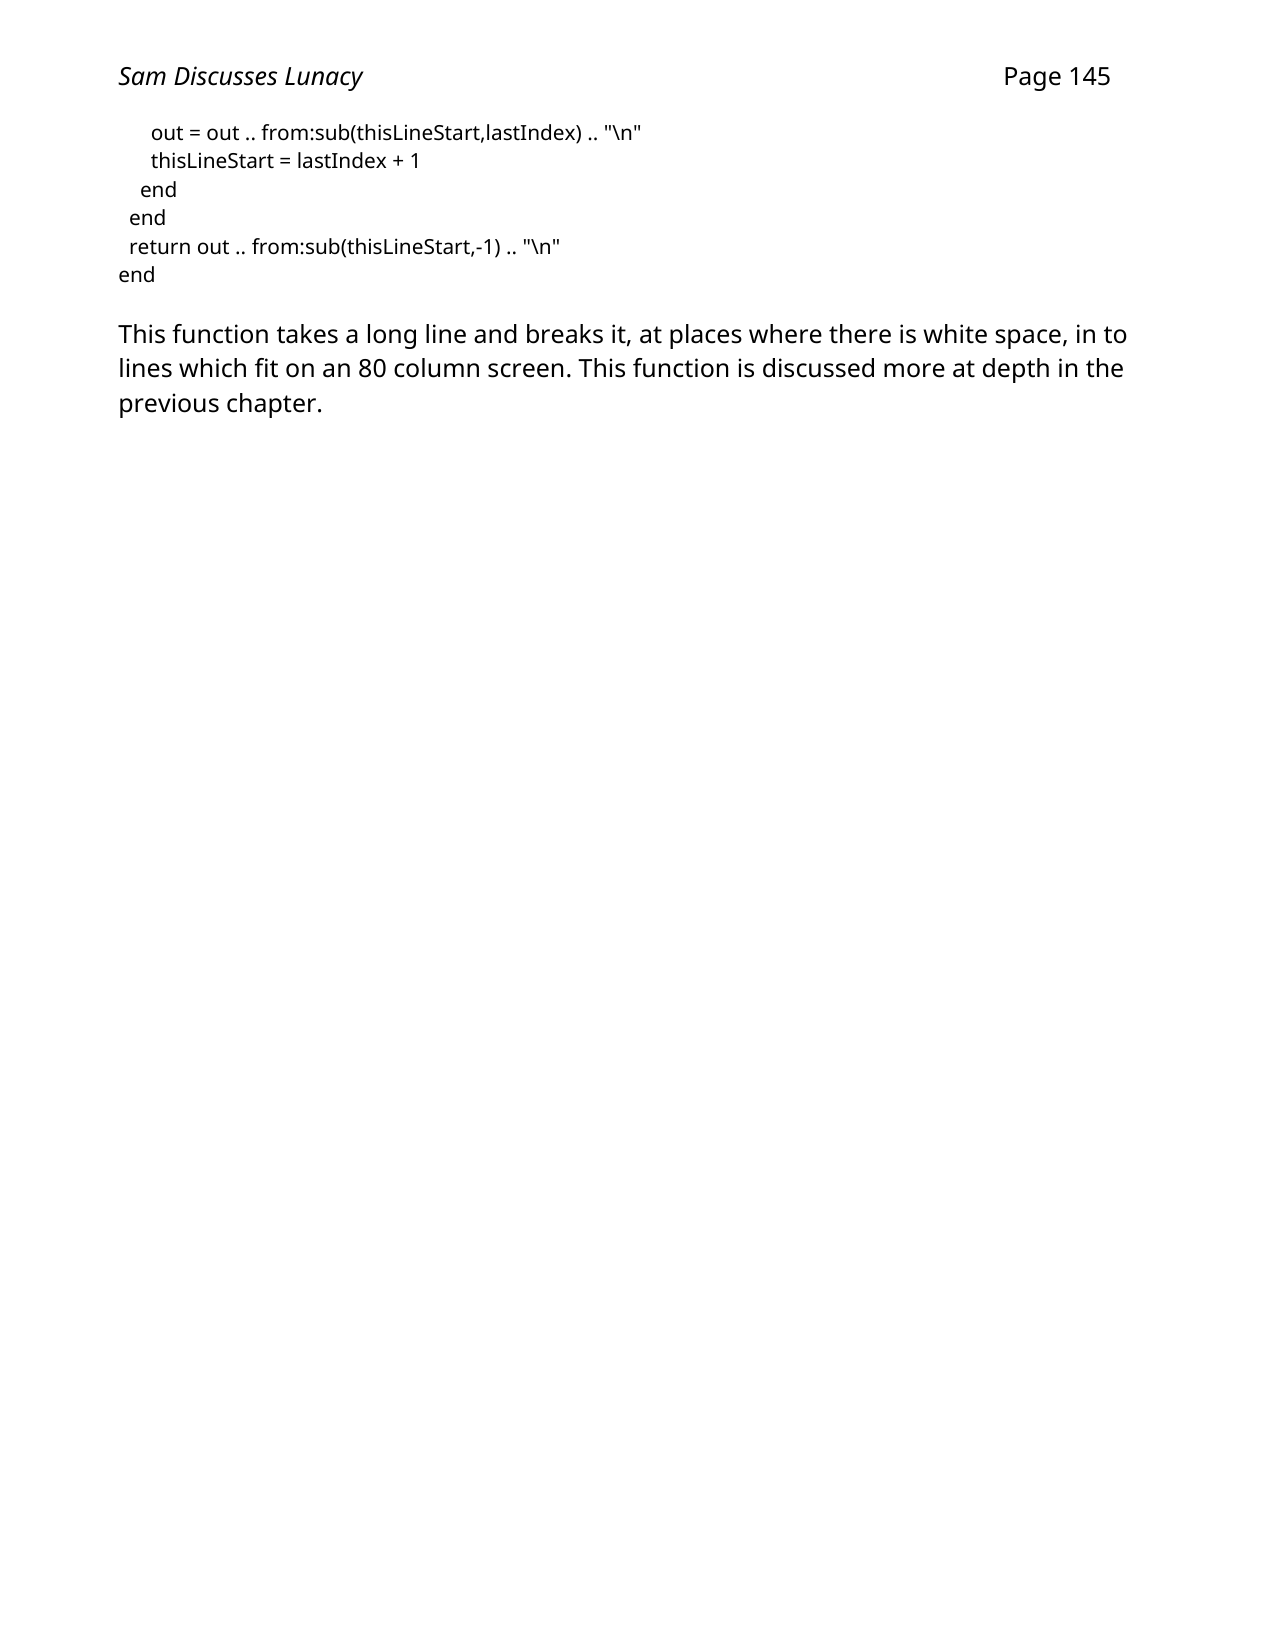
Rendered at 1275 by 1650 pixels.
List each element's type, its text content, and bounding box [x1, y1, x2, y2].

text end [118, 175, 1157, 203]
text return out .. from:sub(thisLineStart,-1) .. "\n" [118, 232, 1157, 260]
text end [118, 203, 1157, 232]
text thisLineStart = lastIndex + 1 [118, 146, 1157, 175]
text This function takes a long line and breaks it, at places where there is white space, in to lines which fit on an 80 column screen. This function is discussed more at depth in the previous chapter. [118, 317, 1157, 419]
text out = out .. from:sub(thisLineStart,lastIndex) .. "\n" [118, 118, 1157, 146]
text end [118, 260, 1157, 289]
